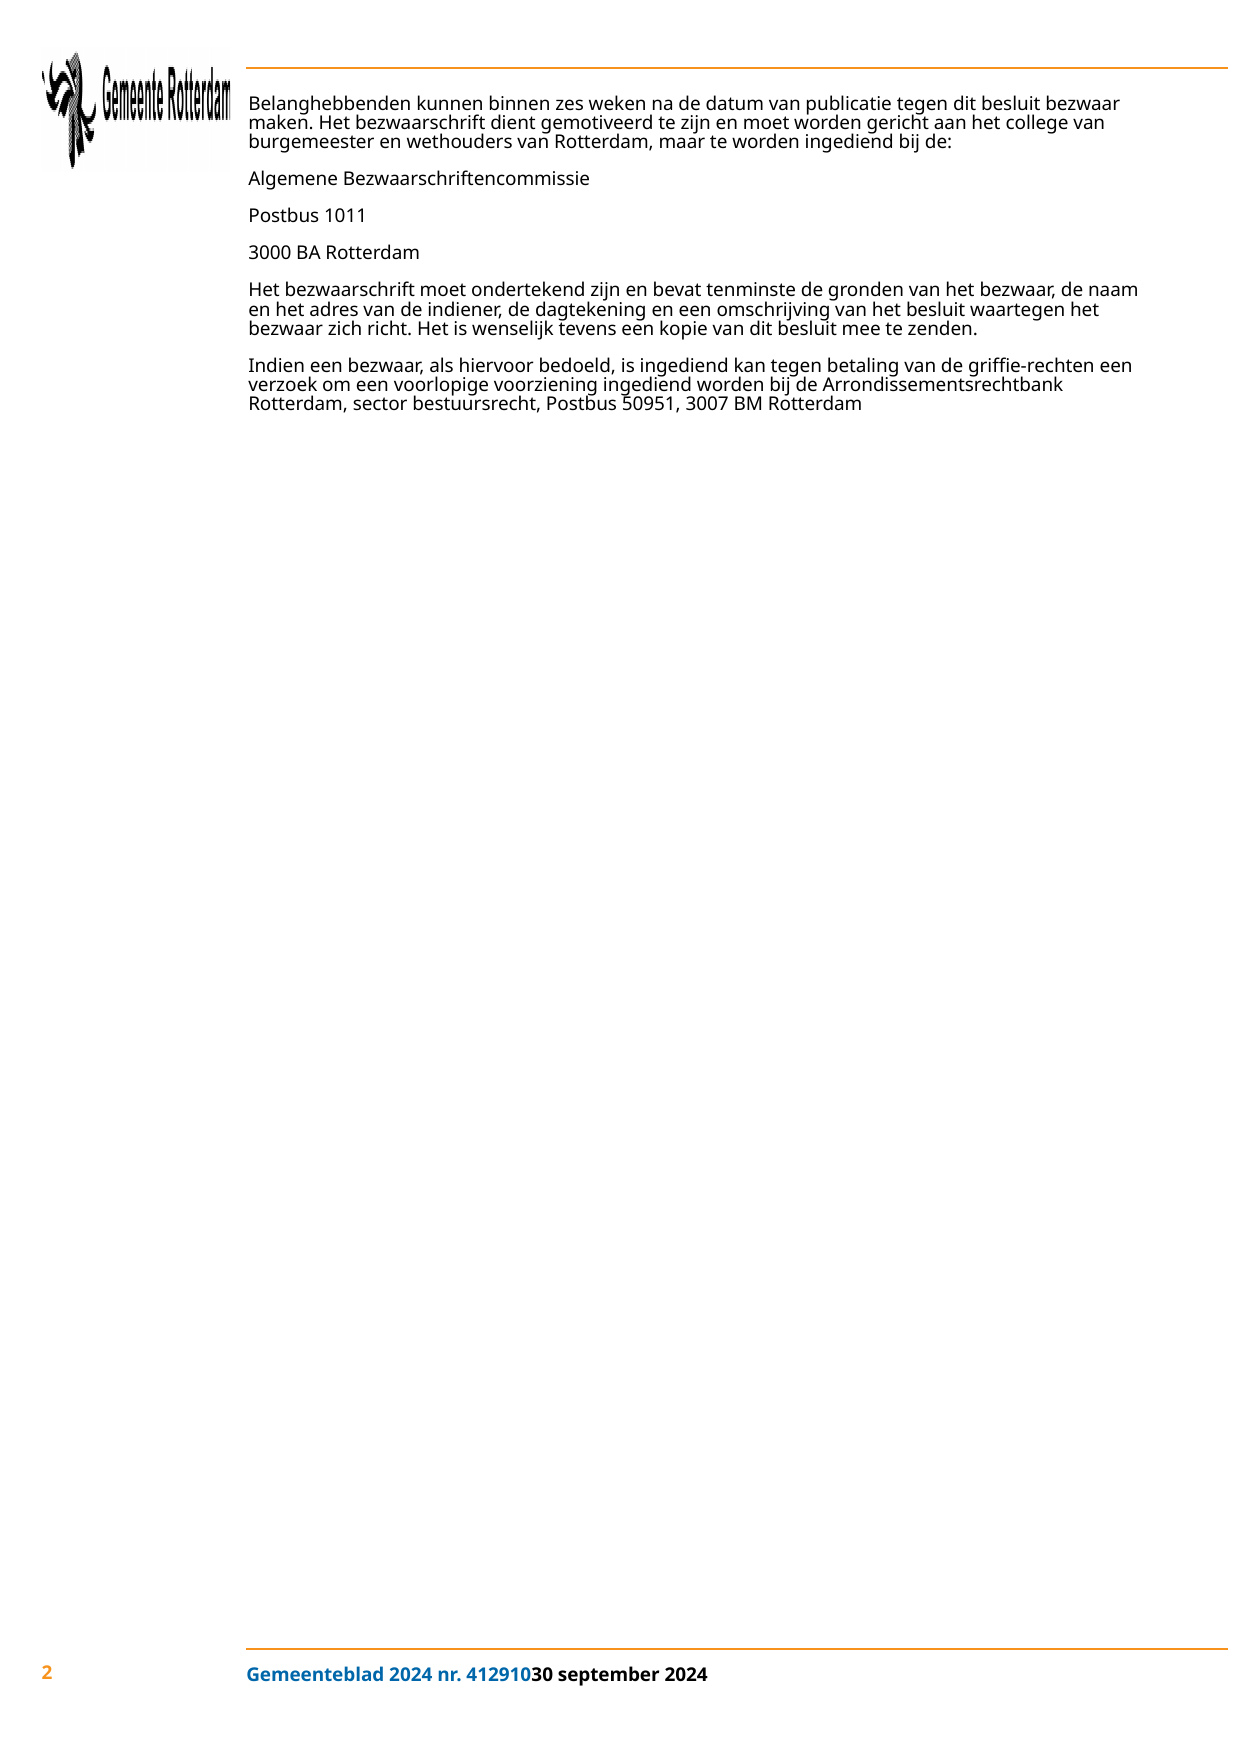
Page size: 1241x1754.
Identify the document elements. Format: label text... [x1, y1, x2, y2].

text 3000 BA Rotterdam [248, 244, 1152, 264]
text Indien een bezwaar, als hiervoor bedoeld, is ingediend kan tegen betaling van de griffie-rechten een verzoek om een voorlopige voorziening ingediend worden bij de Arrondissementsrechtbank Rotterdam, sector bestuursrecht, Postbus 50951, 3007 BM Rotterdam [248, 357, 1152, 415]
picture [41, 47, 231, 172]
text Het bezwaarschrift moet ondertekend zijn en bevat tenminste de gronden van het bezwaar, de naam en het adres van de indiener, de dagtekening en een omschrijving van het besluit waartegen het bezwaar zich richt. Het is wenselijk tevens een kopie van dit besluit mee te zenden. [248, 281, 1152, 339]
text Postbus 1011 [248, 207, 1152, 227]
text Algemene Bezwaarschriftencommissie [248, 170, 1152, 190]
text Belanghebbenden kunnen binnen zes weken na de datum van publicatie tegen dit besluit bezwaar maken. Het bezwaarschrift dient gemotiveerd te zijn en moet worden gericht aan het college van burgemeester en wethouders van Rotterdam, maar te worden ingediend bij de: [248, 95, 1152, 153]
